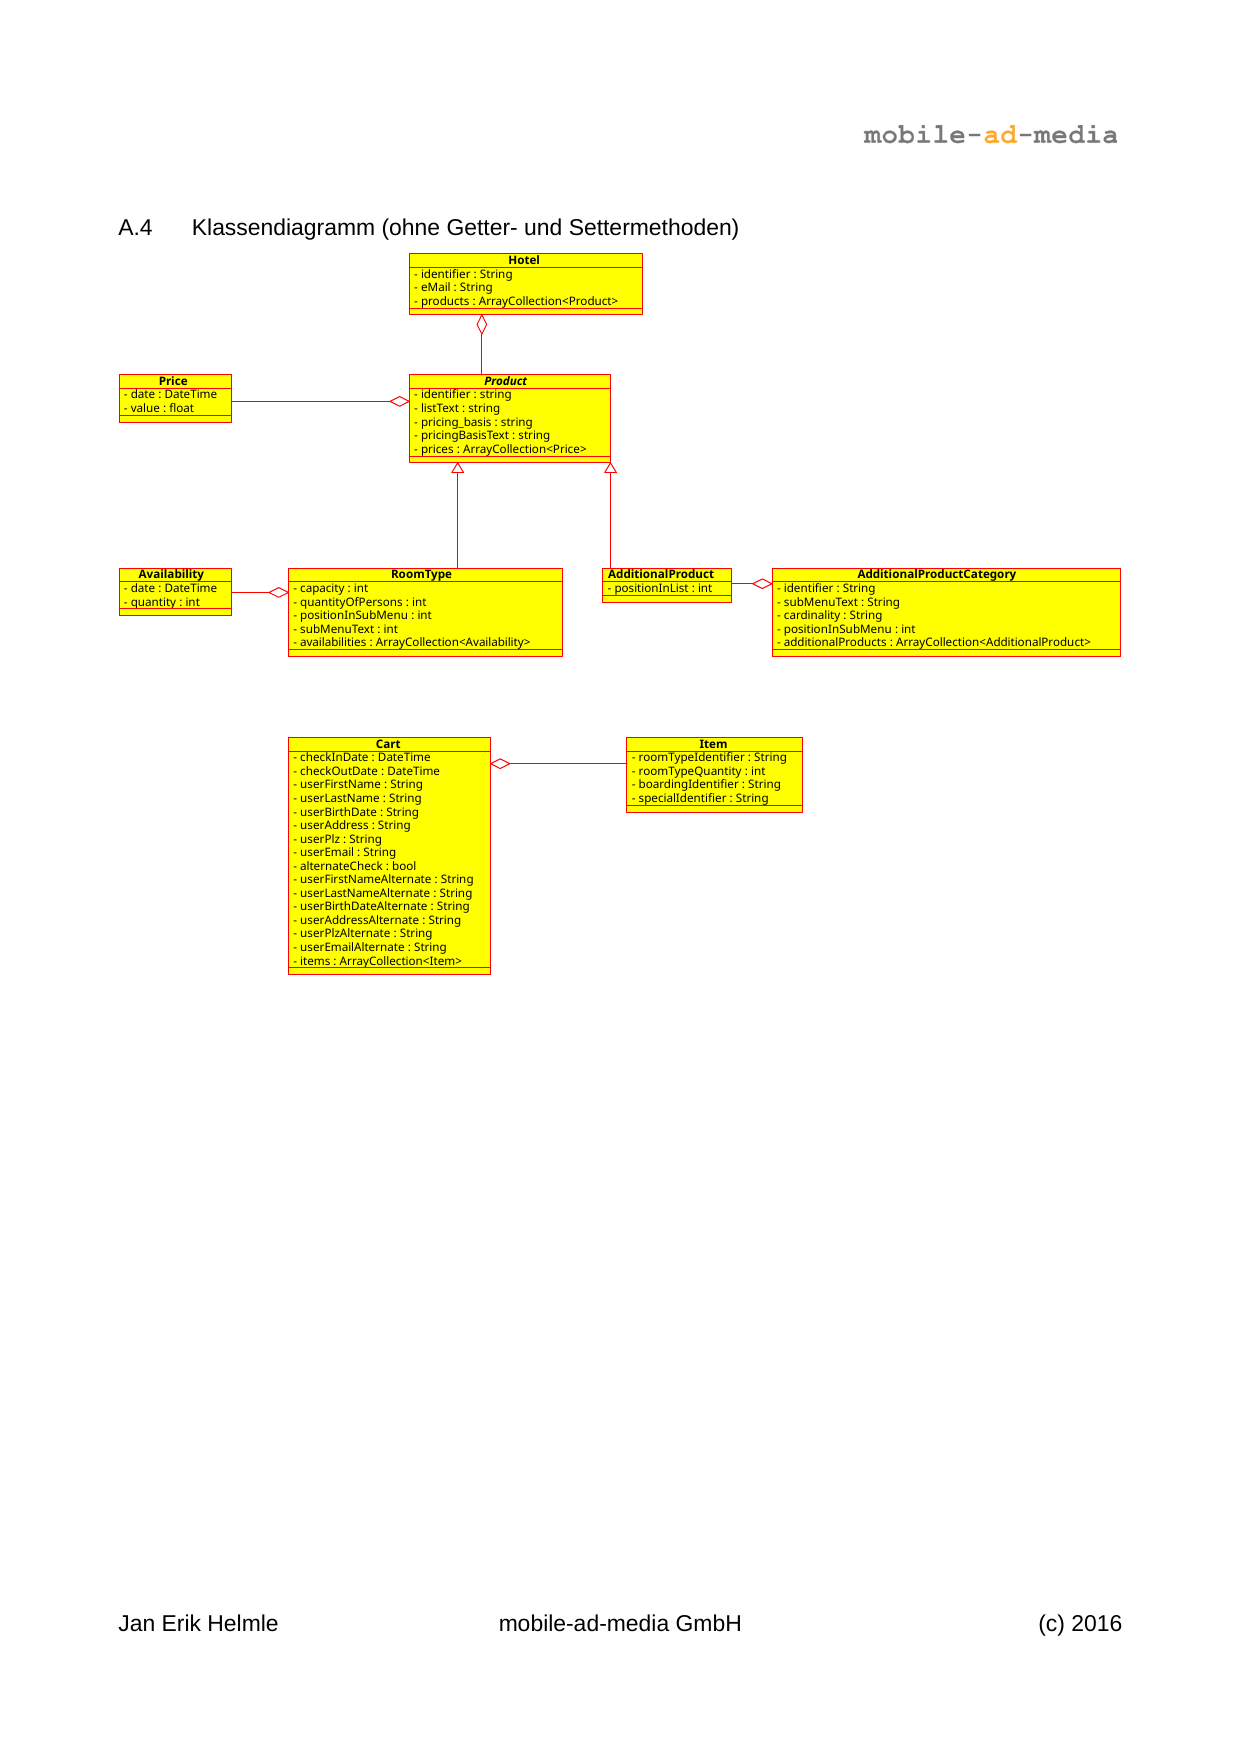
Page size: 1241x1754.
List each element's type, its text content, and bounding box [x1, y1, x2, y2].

picture [863, 118, 1118, 150]
text A.4 Klassendiagramm (ohne Getter- und Settermethoden) [118, 213, 1122, 240]
